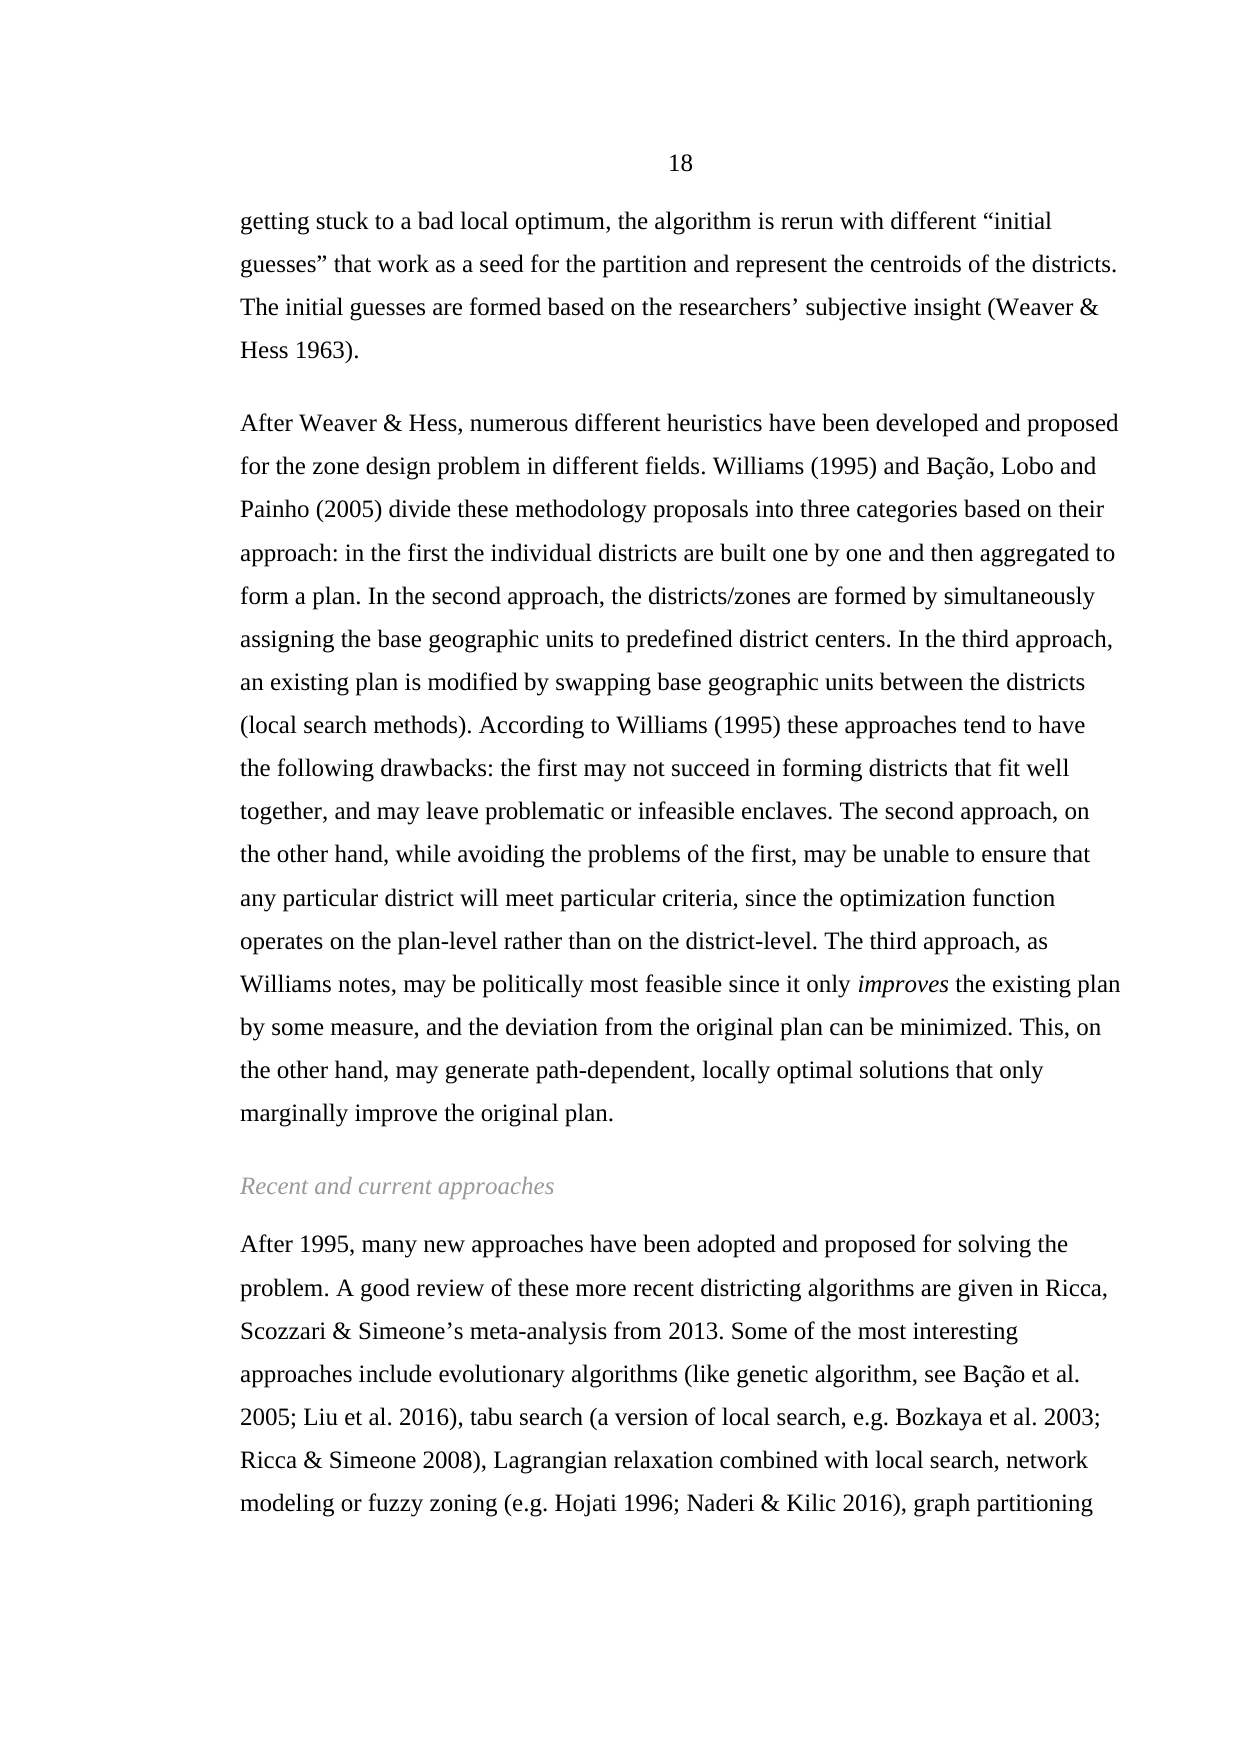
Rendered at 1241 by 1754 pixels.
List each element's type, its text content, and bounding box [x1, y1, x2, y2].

text After Weaver & Hess, numerous different heuristics have been developed and proposed for the zone design problem in different fields. Williams (1995) and Bação, Lobo and Painho (2005) divide these methodology proposals into three categories based on their approach: in the first the individual districts are built one by one and then aggregated to form a plan. In the second approach, the districts/zones are formed by simultaneously assigning the base geographic units to predefined district centers. In the third approach, an existing plan is modified by swapping base geographic units between the districts (local search methods). According to Williams (1995) these approaches tend to have the following drawbacks: the first may not succeed in forming districts that fit well together, and may leave problematic or infeasible enclaves. The second approach, on the other hand, while avoiding the problems of the first, may be unable to ensure that any particular district will meet particular criteria, since the optimization function operates on the plan-level rather than on the district-level. The third approach, as Williams notes, may be politically most feasible since it only improves the existing plan by some measure, and the deviation from the original plan can be minimized. This, on the other hand, may generate path-dependent, locally optimal solutions that only marginally improve the original plan. [240, 408, 1121, 1127]
text After 1995, many new approaches have been adopted and proposed for solving the problem. A good review of these more recent districting algorithms are given in Ricca, Scozzari & Simeone’s meta-analysis from 2013. Some of the most interesting approaches include evolutionary algorithms (like genetic algorithm, see Bação et al. 2005; Liu et al. 2016), tabu search (a version of local search, e.g. Bozkaya et al. 2003; Ricca & Simeone 2008), Lagrangian relaxation combined with local search, network modeling or fuzzy zoning (e.g. Hojati 1996; Naderi & Kilic 2016), graph partitioning [240, 1229, 1121, 1517]
text getting stuck to a bad local optimum, the algorithm is rerun with different “initial guesses” that work as a seed for the partition and represent the centroids of the districts. The initial guesses are formed based on the researchers’ subjective insight (Weaver & Hess 1963). [240, 206, 1121, 364]
subtitle Recent and current approaches [240, 1171, 1121, 1200]
